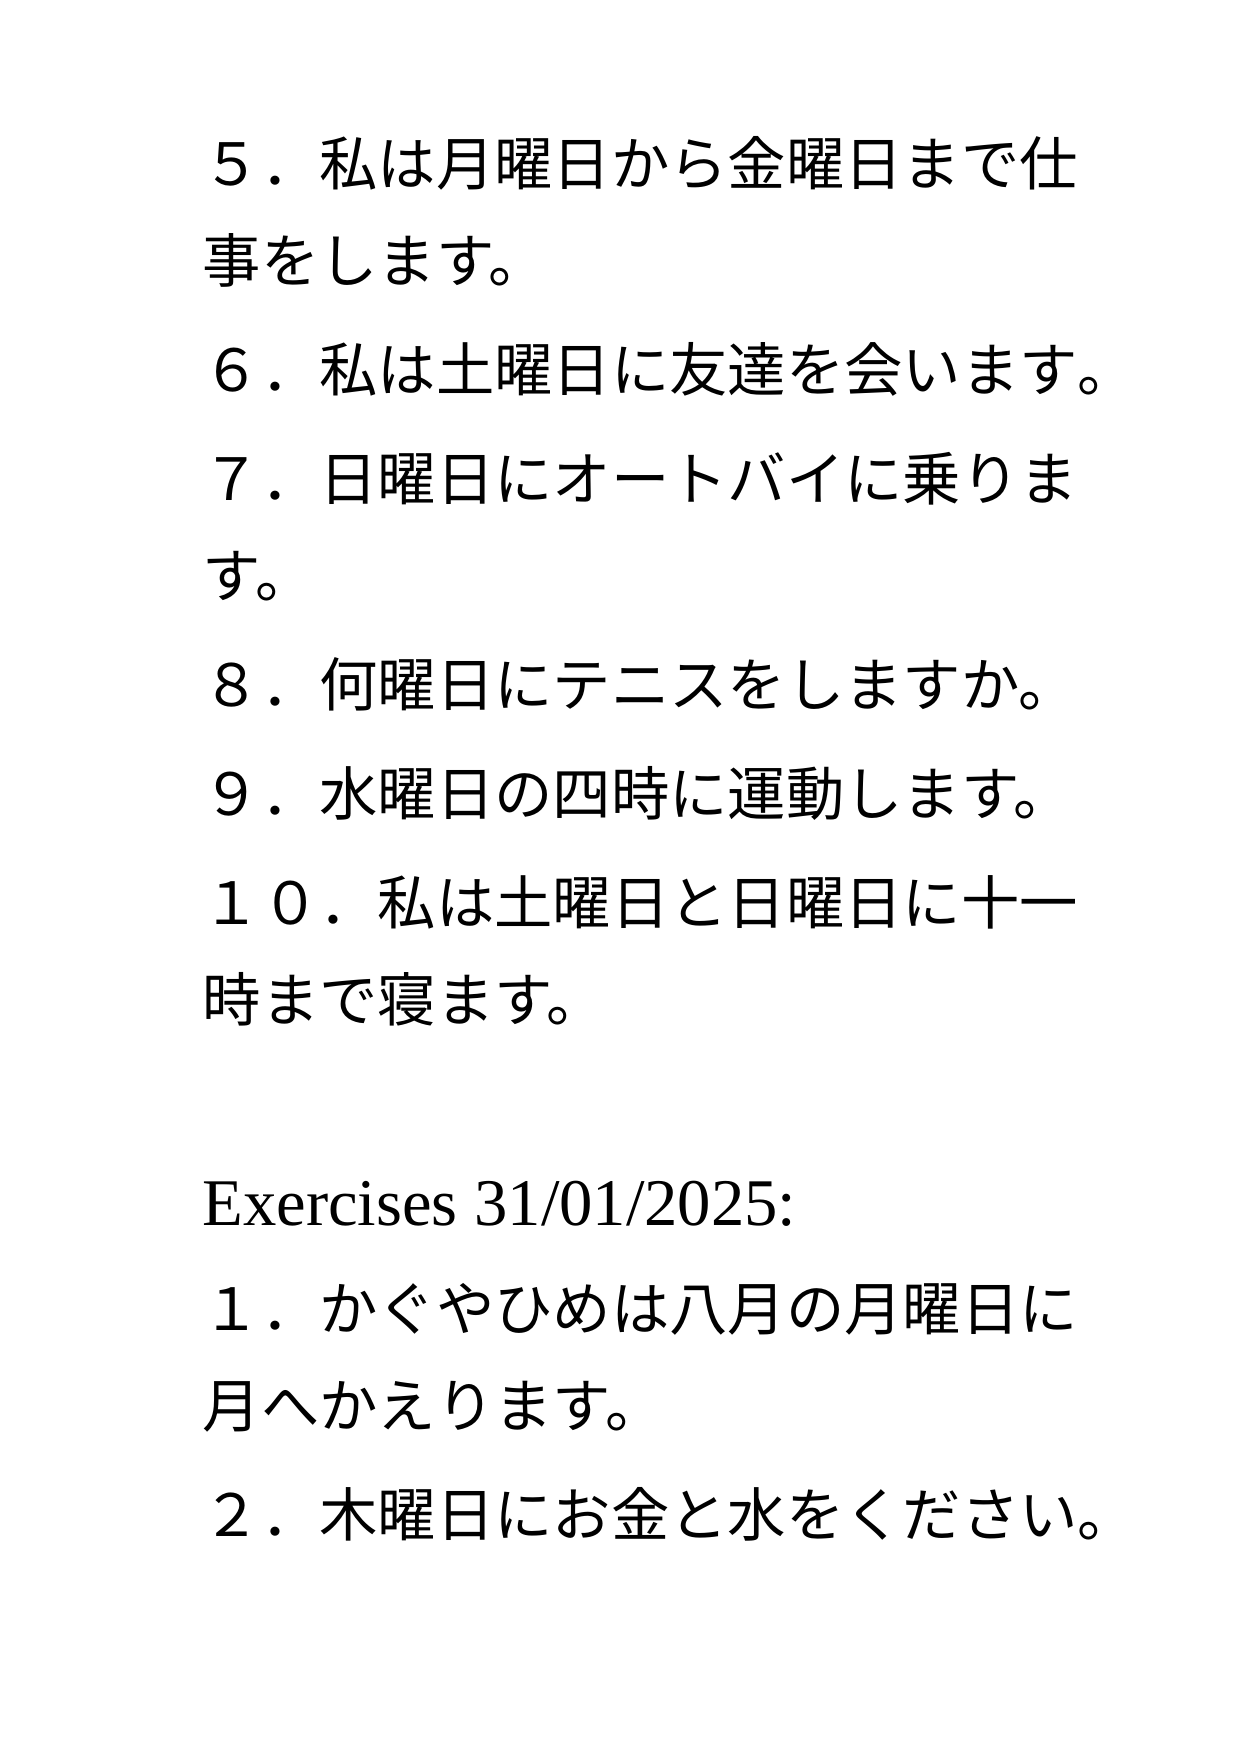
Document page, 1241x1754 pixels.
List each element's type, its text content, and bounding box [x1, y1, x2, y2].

text ８．何曜日にテニスをしますか。 [202, 639, 1122, 724]
text ５．私は月曜日から金曜日まで仕事をします。 [202, 118, 1122, 300]
text ９．水曜日の四時に運動します。 [202, 748, 1122, 833]
text ７．日曜日にオートバイに乗ります。 [202, 433, 1122, 615]
text ２．木曜日にお金と水をください。 [202, 1469, 1122, 1554]
text １０．私は土曜日と日曜日に十一時まで寝ます。 [202, 857, 1122, 1039]
text １．かぐやひめは八月の月曜日に月へかえります。 [202, 1263, 1122, 1445]
text Exercises 31/01/2025: [202, 1163, 1122, 1240]
text ６．私は土曜日に友達を会います。 [202, 324, 1122, 409]
